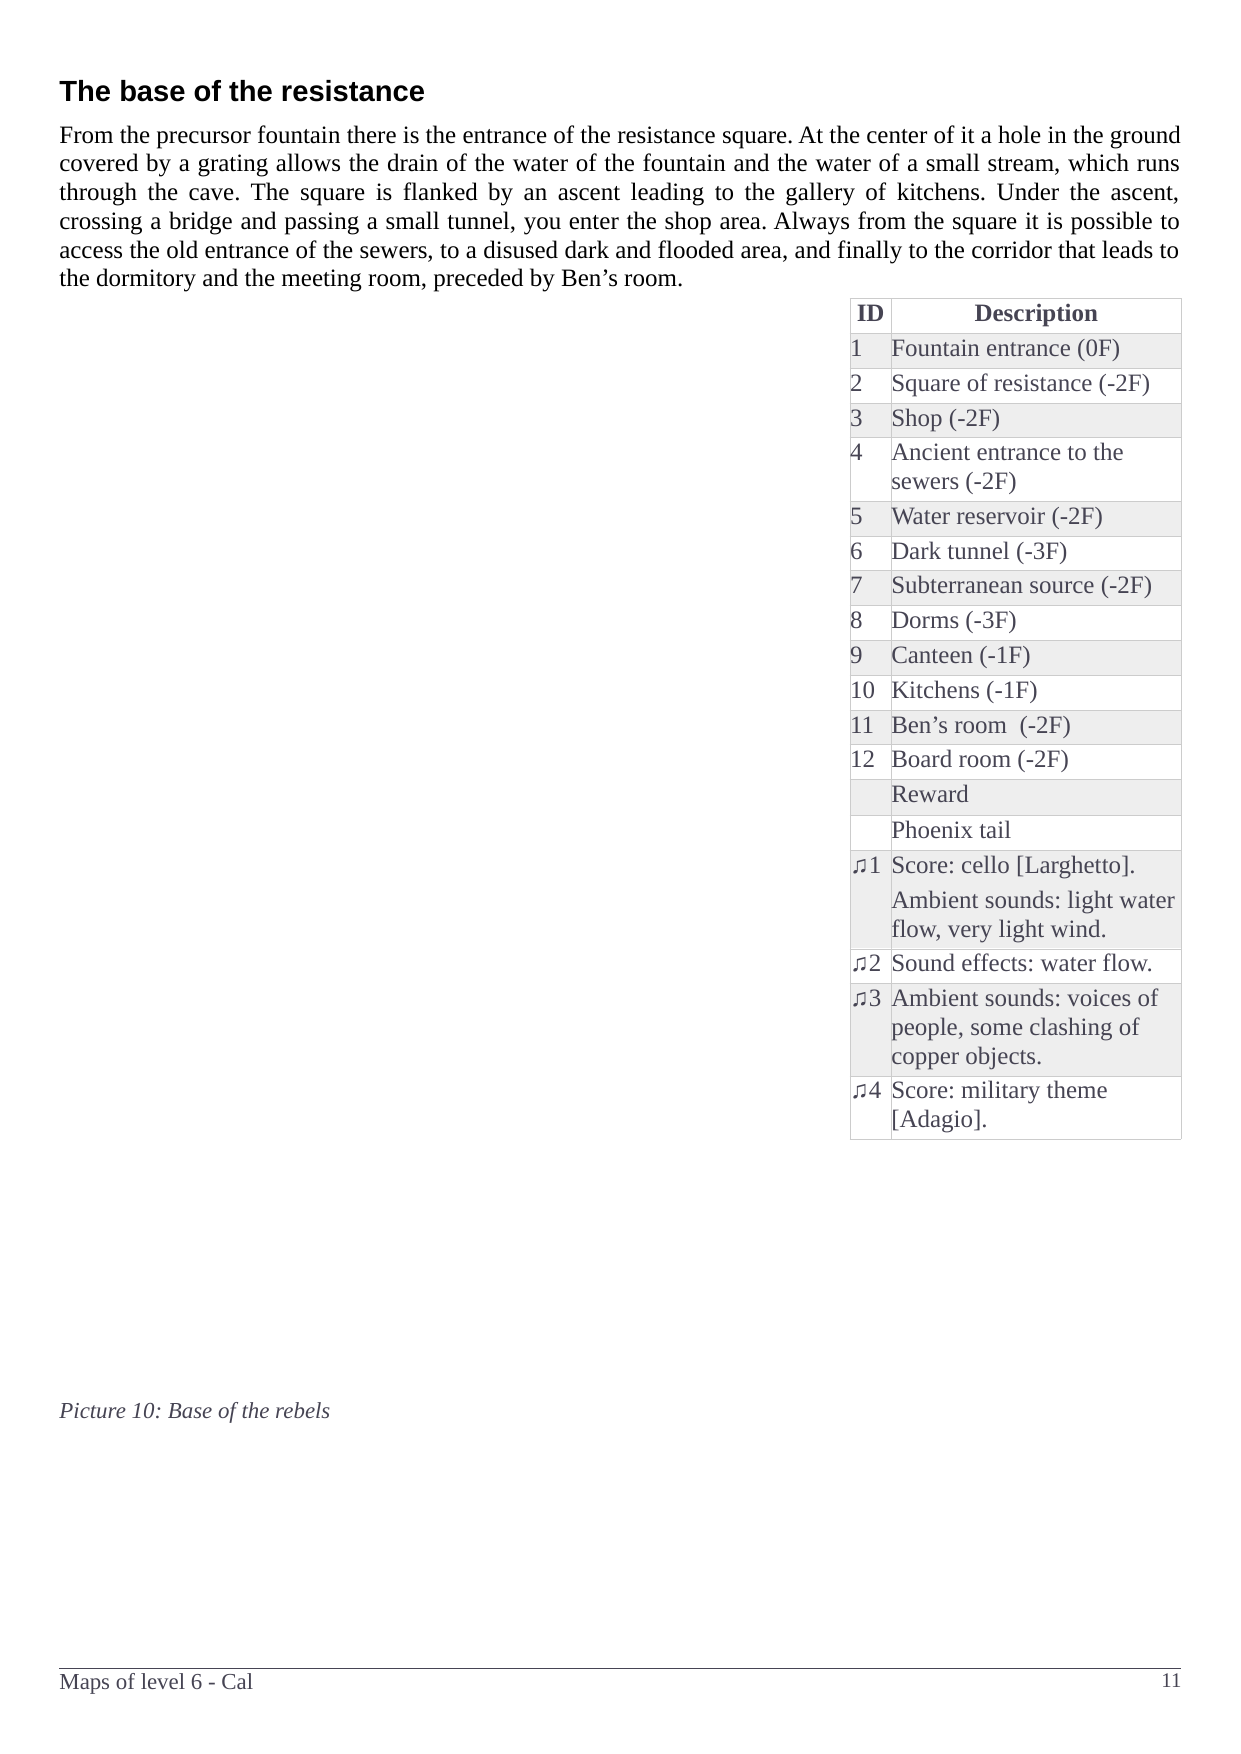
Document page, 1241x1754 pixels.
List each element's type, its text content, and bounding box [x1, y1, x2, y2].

table_cell 9 [851, 641, 891, 675]
table_cell 11 [851, 711, 891, 744]
table_cell ♫3 [851, 984, 891, 1076]
table_cell Sound effects: water flow. [892, 950, 1181, 983]
table_cell Fountain entrance (0F) [892, 334, 1181, 368]
table_cell 1 [851, 334, 891, 368]
table_cell Kitchens (-1F) [892, 676, 1181, 709]
table_cell Score: cello [Larghetto]. Ambient sounds: light water flow, very light wind. [892, 851, 1181, 948]
table_cell 6 [851, 537, 891, 570]
table_cell 2 [851, 369, 891, 402]
table_cell 4 [851, 438, 891, 501]
table_cell Shop (-2F) [892, 404, 1181, 437]
table_header From the precursor fountain there is the entrance of the resistance square. At the center of it a hole in the ground covered by a grating allows the drain of the water of the fountain and the water of a small stream, which runs through the cave. The square is flanked by an ascent leading to the gallery of kitchens. Under the ascent, crossing a bridge and passing a small tunnel, you enter the shop area. Always from the square it is possible to access the old entrance of the sewers, to a disused dark and flooded area, and finally to the corridor that leads to the dormitory and the meeting room, preceded by Ben’s room. [59, 120, 1181, 298]
table_cell Ancient entrance to the sewers (-2F) [892, 438, 1181, 501]
table_header Description [892, 299, 1181, 333]
table_cell 7 [851, 571, 891, 605]
table_cell Board room (-2F) [892, 745, 1181, 779]
table_cell 10 [851, 676, 891, 709]
table_cell ♫1 [851, 851, 891, 948]
table_cell [851, 780, 891, 815]
table_cell [851, 816, 891, 850]
table_cell Water reservoir (-2F) [892, 502, 1181, 536]
table_cell [850, 1140, 1181, 1429]
table_cell 3 [851, 404, 891, 437]
table_cell Canteen (-1F) [892, 641, 1181, 675]
table_header ID [851, 299, 891, 333]
table_cell ♫2 [851, 950, 891, 983]
table_cell Dark tunnel (-3F) [892, 537, 1181, 570]
table_cell Score: military theme [Adagio]. [892, 1077, 1181, 1139]
table_cell 8 [851, 606, 891, 640]
table_cell Ambient sounds: voices of people, some clashing of copper objects. [892, 984, 1181, 1076]
table_cell Dorms (-3F) [892, 606, 1181, 640]
table_cell [59, 298, 850, 1429]
table_cell Subterranean source (-2F) [892, 571, 1181, 605]
table_cell [64, 1404, 70, 1411]
subtitle The base of the resistance [59, 74, 1181, 107]
table_cell Reward [892, 780, 1181, 815]
table_cell 12 [851, 745, 891, 779]
table_cell Square of resistance (-2F) [892, 369, 1181, 402]
table_cell 5 [851, 502, 891, 536]
table_cell Phoenix tail [892, 816, 1181, 850]
table_cell ♫4 [851, 1077, 891, 1139]
table_cell Ben’s room (-2F) [892, 711, 1181, 744]
